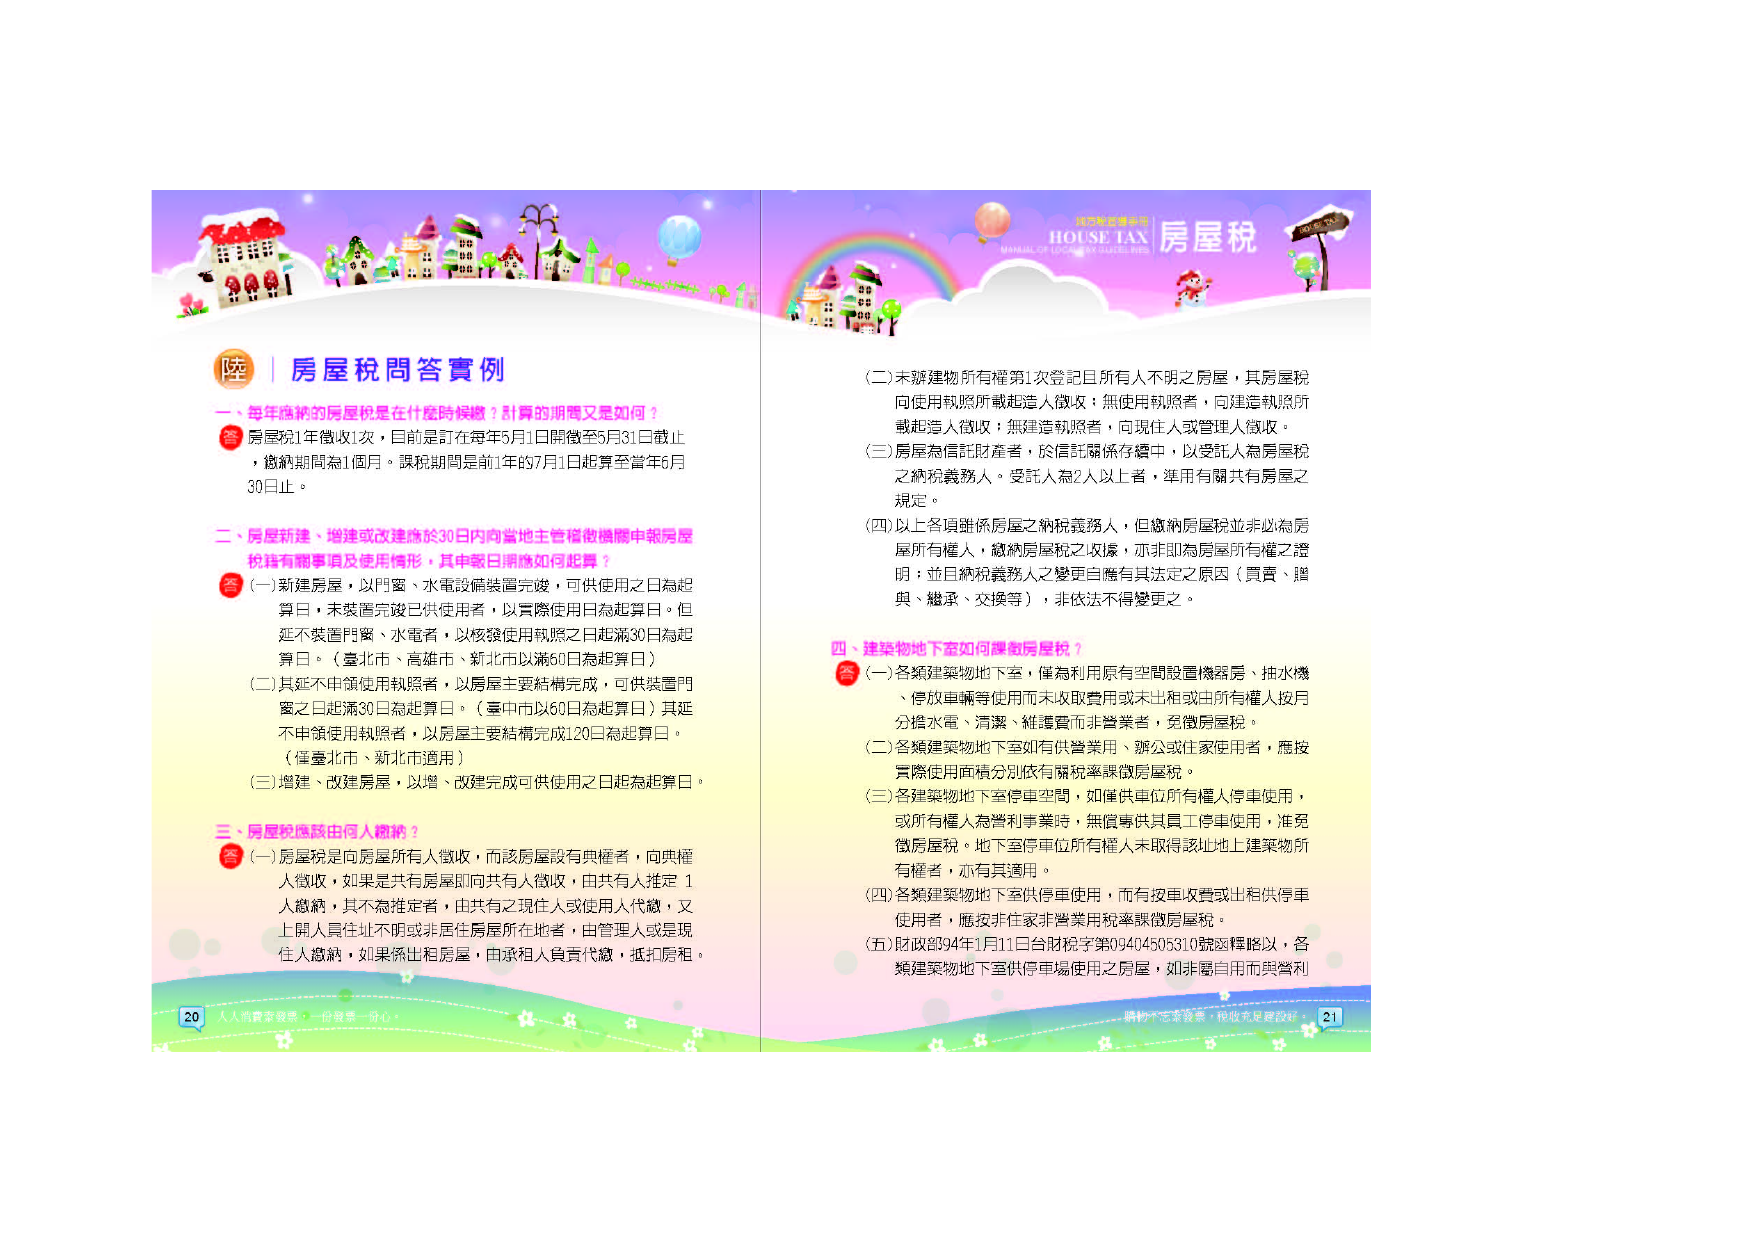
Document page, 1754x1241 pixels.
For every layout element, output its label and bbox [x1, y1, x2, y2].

picture [151, 190, 1371, 1052]
